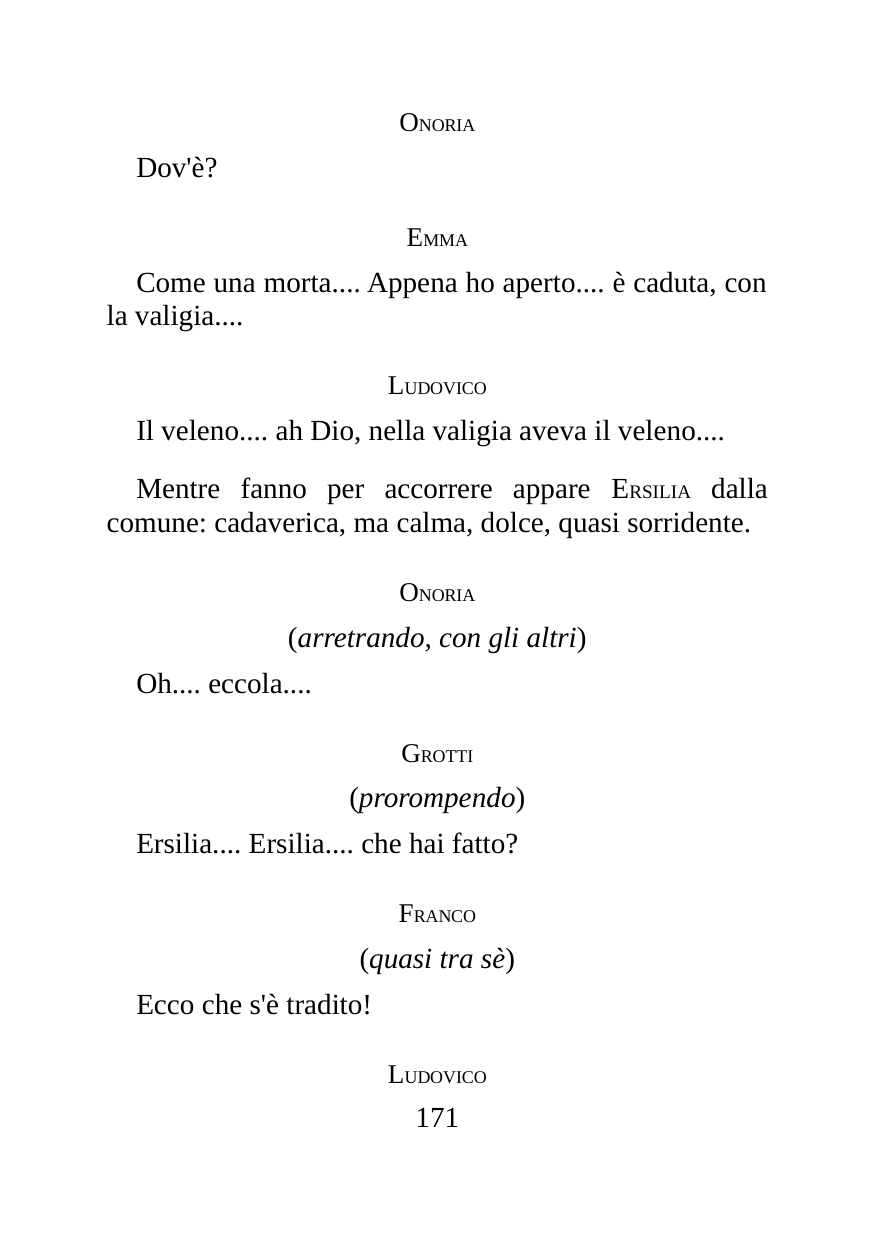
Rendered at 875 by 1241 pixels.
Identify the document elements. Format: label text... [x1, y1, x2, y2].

text (quasi tra sè) [106, 941, 768, 975]
text Oh.... eccola.... [106, 666, 768, 699]
text (prorompendo) [106, 780, 768, 814]
text Come una morta.... Appena ho aperto.... è caduta, con la valigia.... [106, 265, 768, 332]
text Ludovico [106, 369, 768, 400]
text Onoria [106, 576, 768, 607]
text Ersilia.... Ersilia.... che hai fatto? [106, 826, 768, 860]
text Emma [106, 221, 768, 252]
text Onoria [106, 106, 768, 137]
text Franco [106, 897, 768, 929]
text Ludovico [106, 1058, 768, 1089]
text Ecco che s'è tradito! [106, 987, 768, 1021]
text Mentre fanno per accorrere appare Ersilia dalla comune: cadaverica, ma calma, dolce, quasi sorridente. [106, 471, 768, 538]
text (arretrando, con gli altri) [106, 620, 768, 653]
text Il veleno.... ah Dio, nella valigia aveva il veleno.... [106, 413, 768, 446]
text Grotti [106, 737, 768, 768]
text Dov'è? [106, 150, 768, 183]
